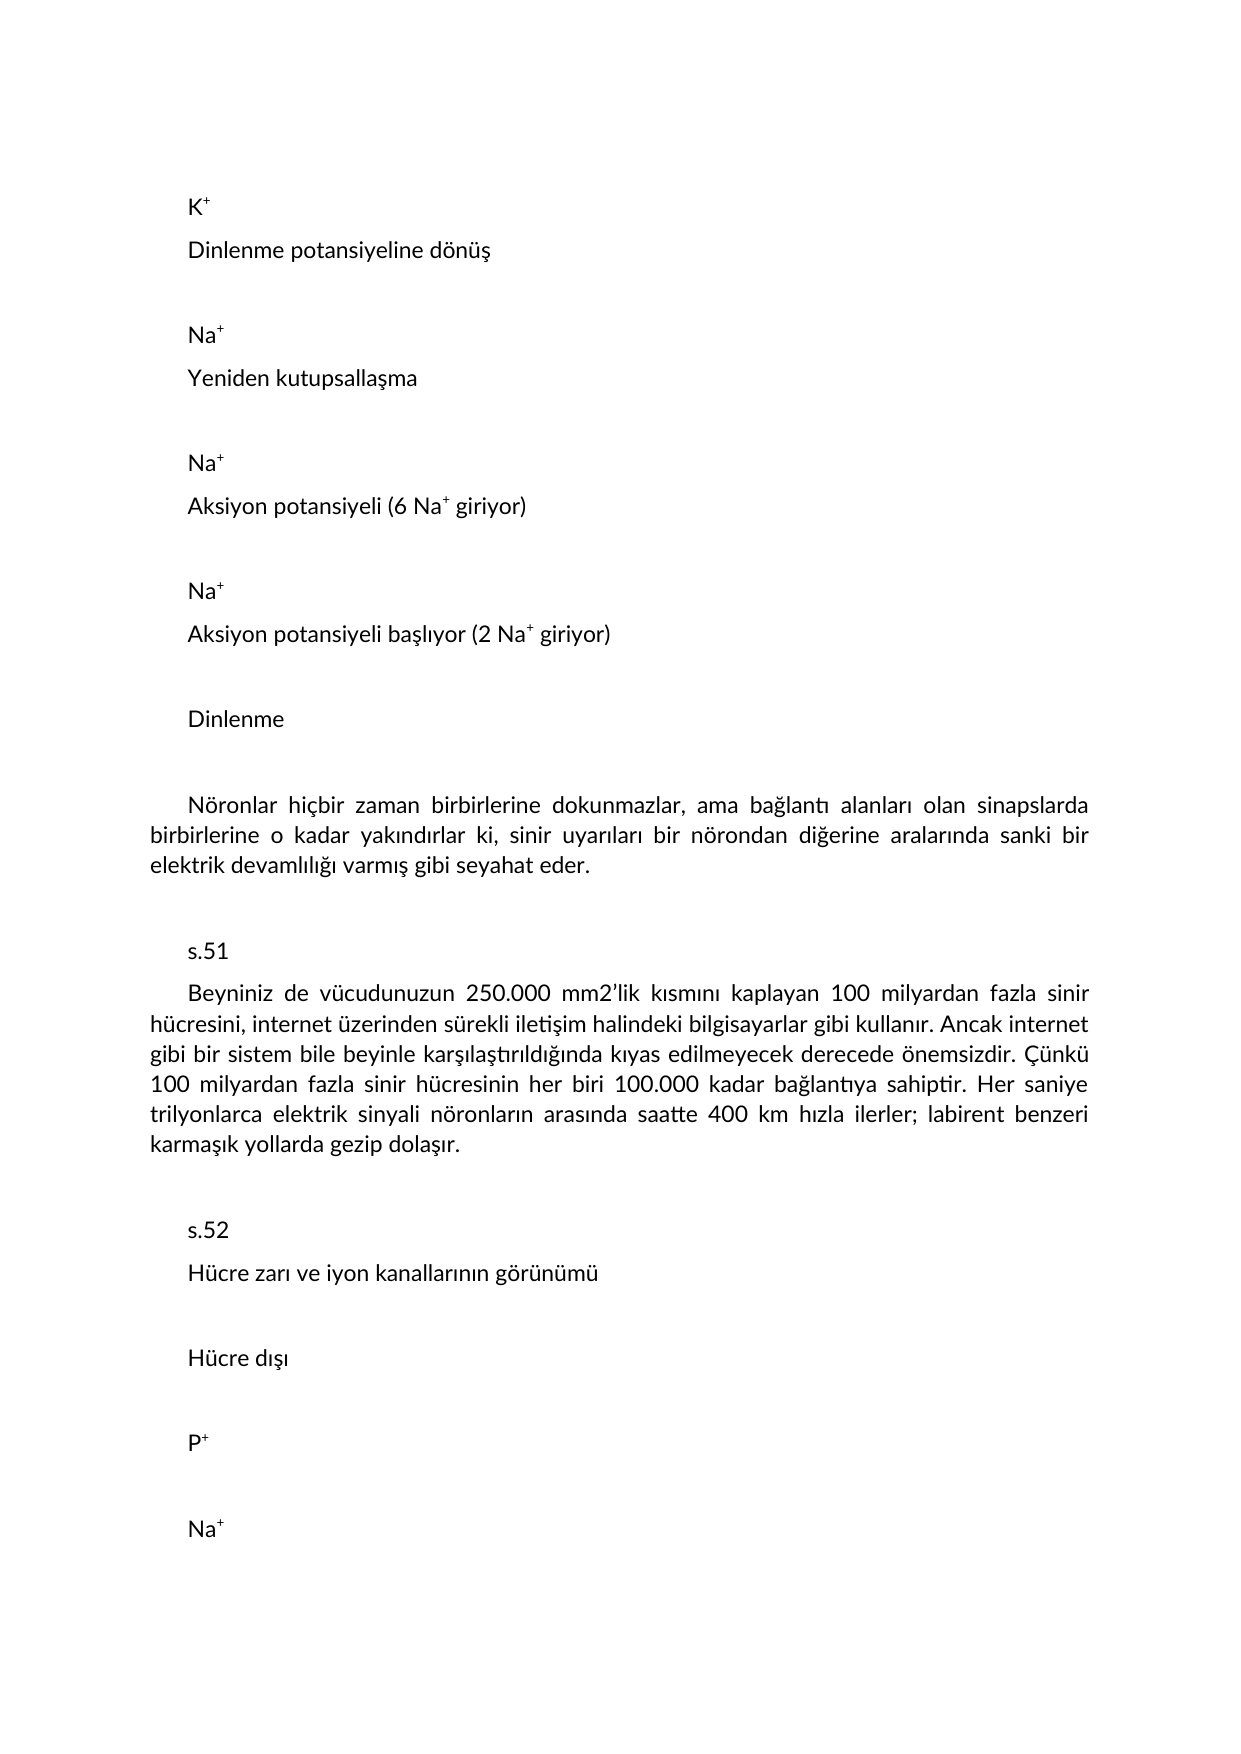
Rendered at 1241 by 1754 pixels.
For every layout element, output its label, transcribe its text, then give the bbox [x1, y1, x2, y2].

text Yeniden kutupsallaşma [150, 363, 1090, 391]
text Na+ [150, 449, 1090, 476]
text Aksiyon potansiyeli (6 Na+ giriyor) [150, 492, 1090, 519]
text Na+ [150, 1514, 1090, 1542]
text Hücre dışı [150, 1344, 1090, 1371]
text Dinlenme potansiyeline dönüş [150, 235, 1090, 263]
text Na+ [150, 577, 1090, 604]
text Aksiyon potansiyeli başlıyor (2 Na+ giriyor) [150, 620, 1090, 647]
text Beyniniz de vücudunuzun 250.000 mm2’lik kısmını kaplayan 100 milyardan fazla sinir hücresini, internet üzerinden sürekli iletişim halindeki bilgisayarlar gibi kullanır. Ancak internet gibi bir sistem bile beyinle karşılaştırıldığında kıyas edilmeyecek derecede önemsizdir. Çünkü 100 milyardan fazla sinir hücresinin her biri 100.000 kadar bağlantıya sahiptir. Her saniye trilyonlarca elektrik sinyali nöronların arasında saatte 400 km hızla ilerler; labirent benzeri karmaşık yollarda gezip dolaşır. [150, 979, 1090, 1158]
text Nöronlar hiçbir zaman birbirlerine dokunmazlar, ama bağlantı alanları olan sinapslarda birbirlerine o kadar yakındırlar ki, sinir uyarıları bir nörondan diğerine aralarında sanki bir elektrik devamlılığı varmış gibi seyahat eder. [150, 791, 1090, 878]
text Na+ [150, 321, 1090, 348]
text P+ [150, 1429, 1090, 1457]
text K+ [150, 193, 1090, 220]
text Dinlenme [150, 705, 1090, 733]
text s.52 [150, 1216, 1090, 1243]
text Hücre zarı ve iyon kanallarının görünümü [150, 1258, 1090, 1286]
text s.51 [150, 936, 1090, 964]
